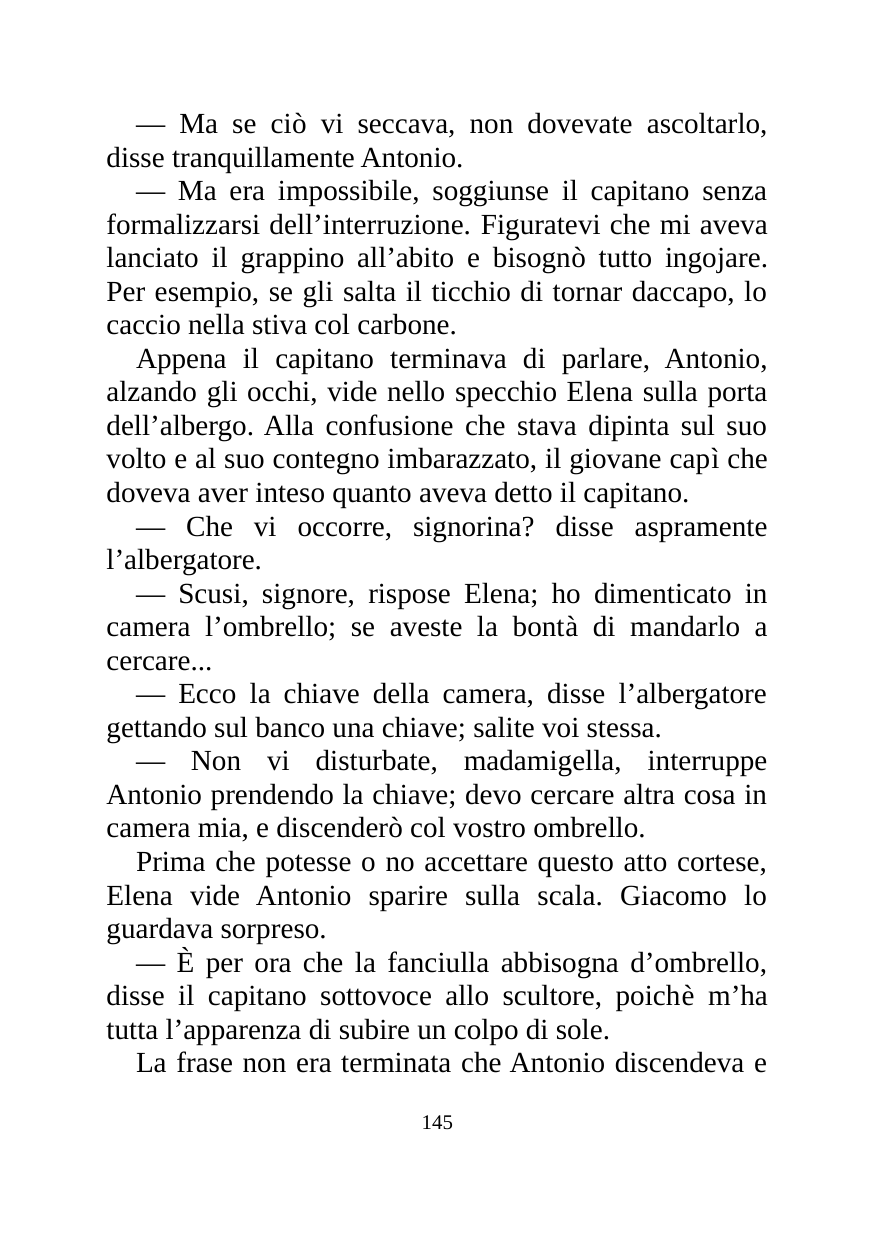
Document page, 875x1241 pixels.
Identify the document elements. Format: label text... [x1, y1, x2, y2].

text Appena il capitano terminava di parlare, Antonio, alzando gli occhi, vide nello specchio Elena sulla porta dell’albergo. Alla confusione che stava dipinta sul suo volto e al suo contegno imbarazzato, il giovane capì che doveva aver inteso quanto aveva detto il capitano. [106, 341, 768, 509]
text — Scusi, signore, rispose Elena; ho dimenticato in camera l’ombrello; se aveste la bontà di mandarlo a cercare... [106, 576, 768, 676]
text Prima che potesse o no accettare questo atto cortese, Elena vide Antonio sparire sulla scala. Giacomo lo guardava sorpreso. [106, 844, 768, 945]
text — Ma se ciò vi seccava, non dovevate ascoltarlo, disse tranquillamente Antonio. [106, 106, 768, 173]
text — È per ora che la fanciulla abbisogna d’ombrello, disse il capitano sottovoce allo scultore, poichè m’ha tutta l’apparenza di subire un colpo di sole. [106, 945, 768, 1045]
text La frase non era terminata che Antonio discendeva e [106, 1045, 768, 1079]
text — Ma era impossibile, soggiunse il capitano senza formalizzarsi dell’interruzione. Figuratevi che mi aveva lanciato il grappino all’abito e bisognò tutto ingojare. Per esempio, se gli salta il ticchio di tornar daccapo, lo caccio nella stiva col carbone. [106, 173, 768, 341]
text — Che vi occorre, signorina? disse aspramente l’albergatore. [106, 509, 768, 576]
text — Ecco la chiave della camera, disse l’albergatore gettando sul banco una chiave; salite voi stessa. [106, 676, 768, 743]
text — Non vi disturbate, madamigella, interruppe Antonio prendendo la chiave; devo cercare altra cosa in camera mia, e discenderò col vostro ombrello. [106, 743, 768, 844]
